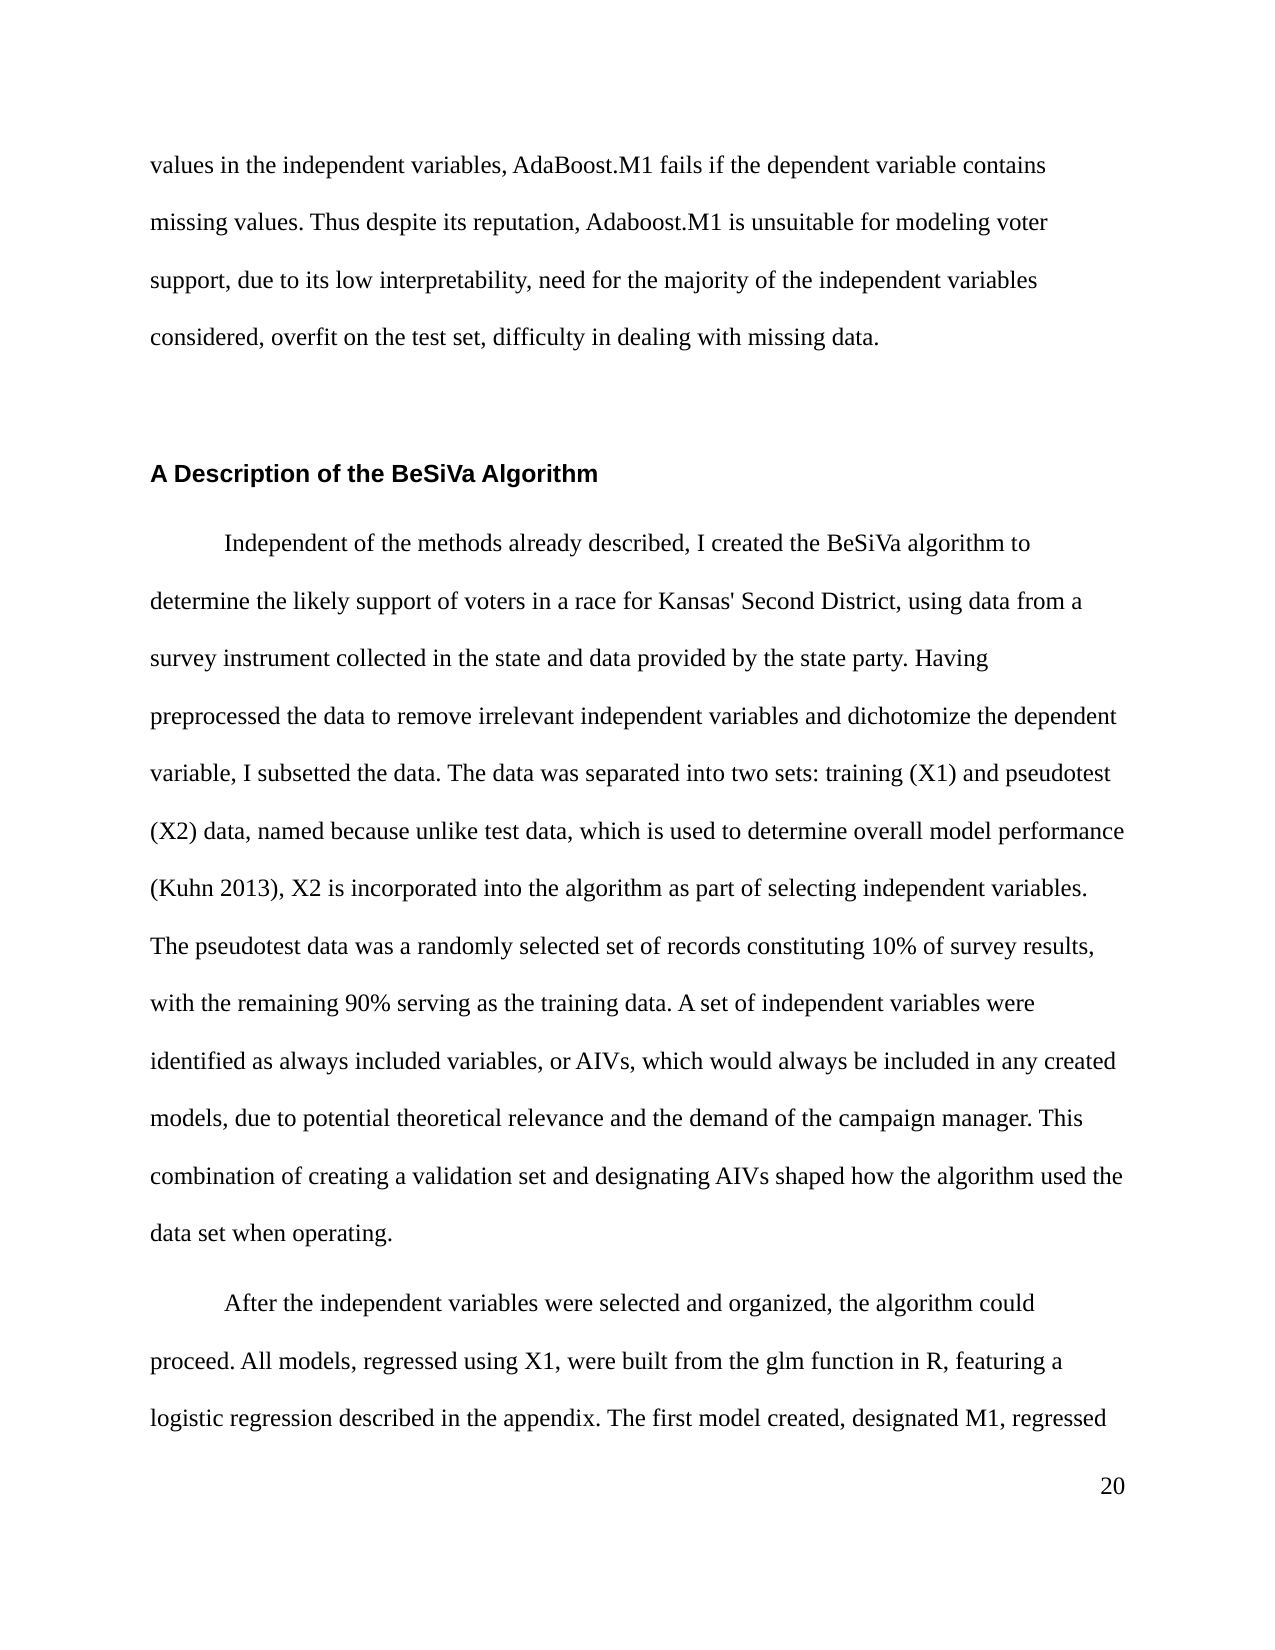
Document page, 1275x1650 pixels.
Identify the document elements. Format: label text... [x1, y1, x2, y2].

text Independent of the methods already described, I created the BeSiVa algorithm to determine the likely support of voters in a race for Kansas' Second District, using data from a survey instrument collected in the state and data provided by the state party. Having preprocessed the data to remove irrelevant independent variables and dichotomize the dependent variable, I subsetted the data. The data was separated into two sets: training (X1) and pseudotest (X2) data, named because unlike test data, which is used to determine overall model performance (Kuhn 2013), X2 is incorporated into the algorithm as part of selecting independent variables. The pseudotest data was a randomly selected set of records constituting 10% of survey results, with the remaining 90% serving as the training data. A set of independent variables were identified as always included variables, or AIVs, which would always be included in any created models, due to potential theoretical relevance and the demand of the campaign manager. This combination of creating a validation set and designating AIVs shaped how the algorithm used the data set when operating. [150, 528, 1125, 1247]
text After the independent variables were selected and organized, the algorithm could proceed. All models, regressed using X1, were built from the glm function in R, featuring a logistic regression described in the appendix. The first model created, designated M1, regressed [150, 1288, 1125, 1432]
subtitle A Description of the BeSiVa Algorithm [150, 459, 1125, 487]
text values in the independent variables, AdaBoost.M1 fails if the dependent variable contains missing values. Thus despite its reputation, Adaboost.M1 is unsuitable for modeling voter support, due to its low interpretability, need for the majority of the independent variables considered, overfit on the test set, difficulty in dealing with missing data. [150, 150, 1125, 351]
